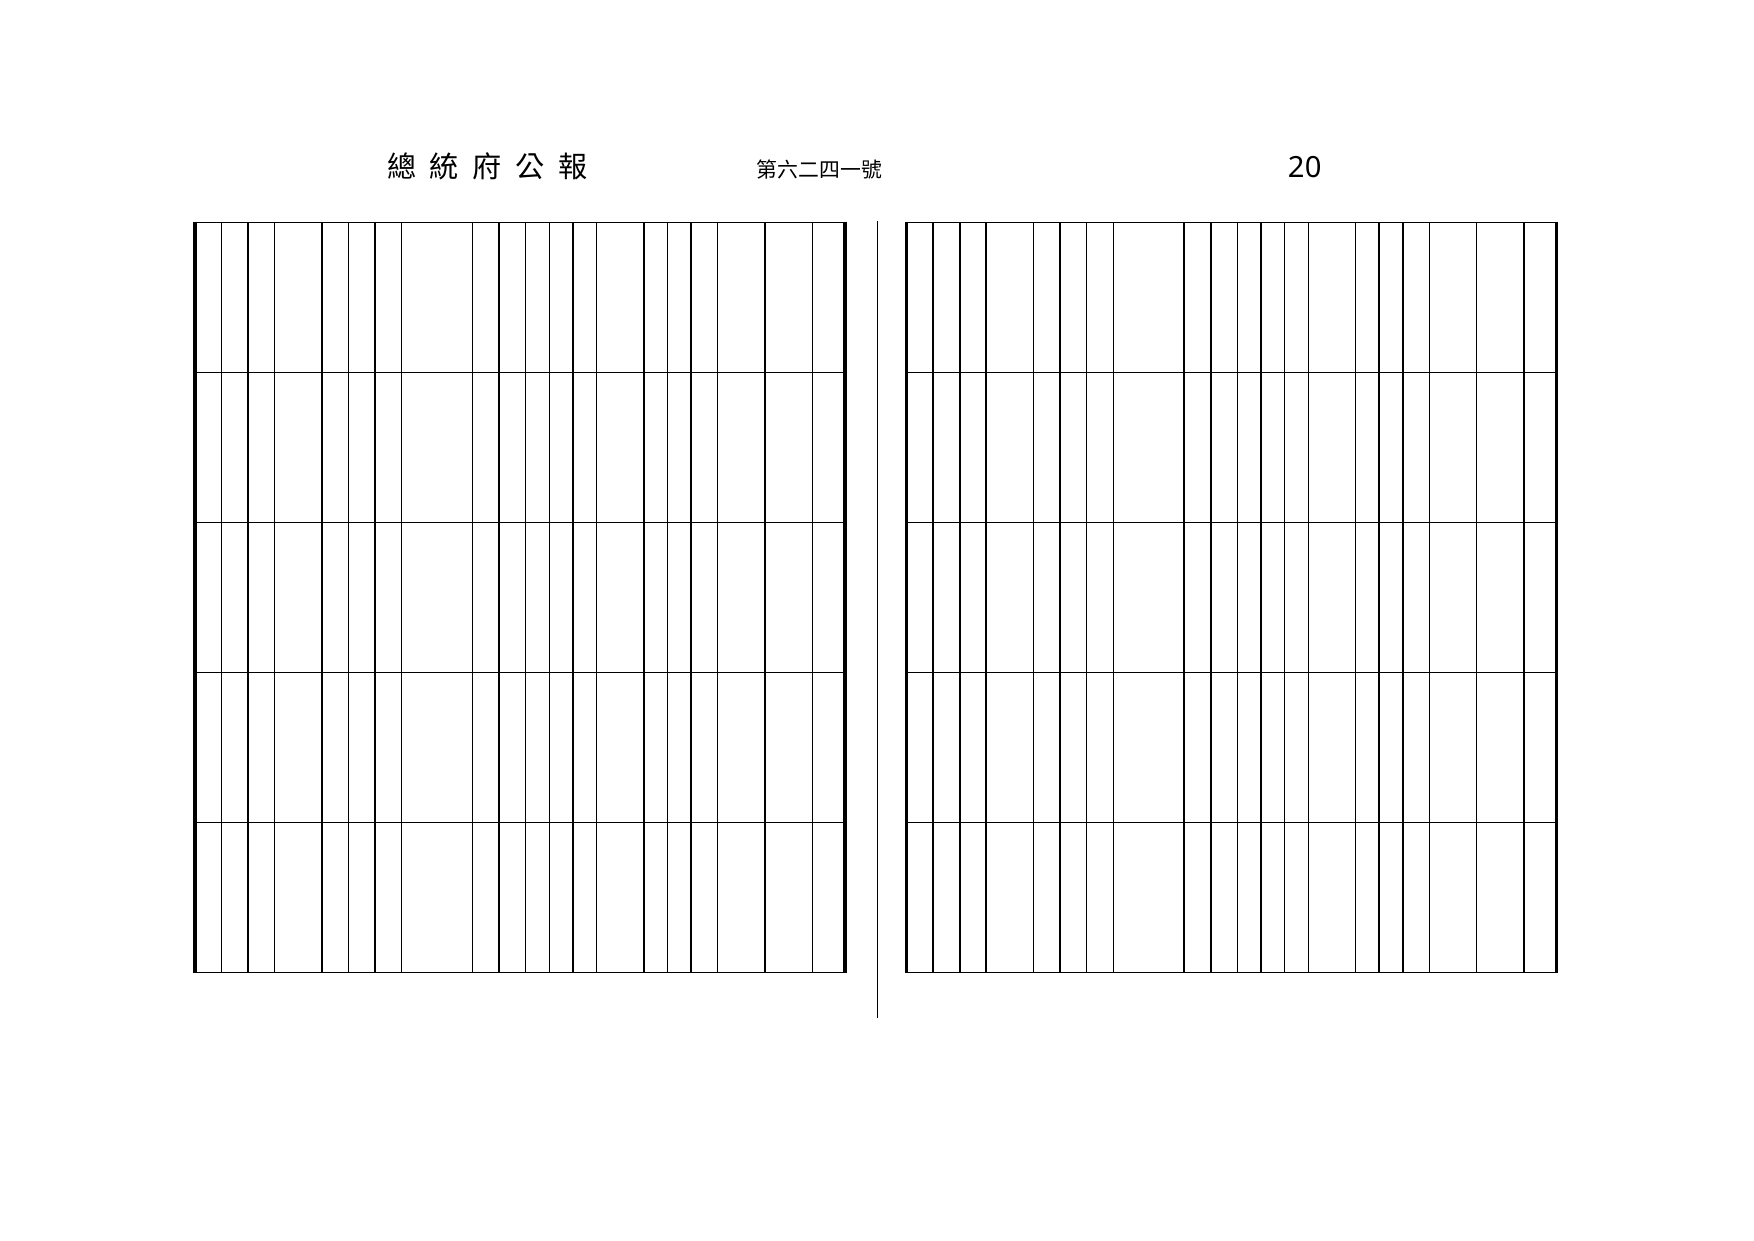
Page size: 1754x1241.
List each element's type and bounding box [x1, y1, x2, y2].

table_cell [597, 823, 620, 972]
table_cell [1477, 673, 1500, 822]
table_cell [1212, 673, 1237, 822]
table_cell [425, 523, 449, 672]
table_cell [934, 523, 959, 672]
table_cell [1087, 523, 1113, 672]
table_cell [1010, 823, 1033, 972]
table_cell [376, 373, 401, 522]
table_cell [574, 223, 596, 372]
table_cell [1010, 373, 1033, 522]
table_cell [620, 823, 643, 972]
table_cell [1309, 823, 1332, 972]
table_cell [718, 223, 741, 372]
table_cell [1332, 673, 1355, 822]
table_cell [813, 823, 843, 972]
table_cell [1380, 673, 1402, 822]
table_cell [473, 373, 498, 522]
table_cell [1380, 823, 1402, 972]
table_cell [574, 823, 596, 972]
table_cell [766, 373, 789, 522]
table_cell [987, 823, 1010, 972]
table_cell [741, 373, 764, 522]
table_cell [550, 373, 572, 522]
table_cell [766, 673, 789, 822]
table_cell [349, 373, 374, 522]
table_cell [298, 673, 321, 822]
table_cell [692, 373, 717, 522]
table_cell [1185, 223, 1210, 372]
table_cell [668, 373, 690, 522]
table_cell [473, 223, 498, 372]
table_cell [500, 523, 525, 672]
table_cell [645, 373, 667, 522]
table_cell [249, 523, 274, 672]
table_cell [934, 223, 959, 372]
table_cell [908, 523, 932, 672]
table_cell [574, 673, 596, 822]
table_cell [1161, 823, 1183, 972]
table_cell [1114, 673, 1137, 822]
table_cell [668, 823, 690, 972]
table_cell [1332, 373, 1355, 522]
table_cell [1525, 223, 1555, 372]
table_cell [550, 223, 572, 372]
table_cell [1212, 523, 1237, 672]
table_cell [500, 373, 525, 522]
table_cell [1262, 223, 1284, 372]
table_cell [813, 523, 843, 672]
table_cell [1061, 373, 1086, 522]
table_cell [668, 223, 690, 372]
table_cell [298, 373, 321, 522]
table_cell [197, 223, 221, 372]
table_cell [1238, 523, 1260, 672]
table_cell [376, 823, 401, 972]
table_cell [908, 373, 932, 522]
table_cell [1356, 223, 1378, 372]
table_cell [449, 223, 472, 372]
table_cell [249, 373, 274, 522]
table_cell [645, 223, 667, 372]
table_cell [1430, 673, 1453, 822]
table_cell [275, 373, 298, 522]
table_cell [620, 373, 643, 522]
table_cell [425, 373, 449, 522]
table_cell [349, 523, 374, 672]
table_cell [1087, 373, 1113, 522]
table_cell [718, 373, 741, 522]
table_cell [789, 523, 812, 672]
table_cell [987, 223, 1010, 372]
table_cell [961, 223, 985, 372]
table_cell [1404, 823, 1429, 972]
table_cell [1262, 823, 1284, 972]
table_cell [500, 823, 525, 972]
table_cell [1477, 223, 1500, 372]
table_cell [298, 823, 321, 972]
table_cell [668, 673, 690, 822]
table_cell [1137, 523, 1161, 672]
table_cell [1430, 523, 1453, 672]
table_cell [813, 223, 843, 372]
table_cell [1525, 823, 1555, 972]
table_cell [323, 373, 348, 522]
table_cell [961, 673, 985, 822]
table_cell [692, 523, 717, 672]
table_cell [620, 523, 643, 672]
table_cell [449, 673, 472, 822]
table_cell [741, 673, 764, 822]
table_cell [1453, 223, 1476, 372]
table_cell [376, 523, 401, 672]
table_cell [741, 523, 764, 672]
table_cell [1137, 823, 1161, 972]
table_cell [574, 373, 596, 522]
table_cell [1034, 823, 1059, 972]
table_cell [323, 673, 348, 822]
table_cell [425, 823, 449, 972]
table_cell [1087, 823, 1113, 972]
table_cell [1309, 673, 1332, 822]
table_cell [934, 823, 959, 972]
table_cell [197, 523, 221, 672]
table_cell [550, 673, 572, 822]
table_cell [1453, 373, 1476, 522]
table_cell [1061, 673, 1086, 822]
table_cell [1500, 673, 1523, 822]
table_cell [1212, 823, 1237, 972]
table_cell [789, 373, 812, 522]
table_cell [249, 673, 274, 822]
table_cell [1430, 823, 1453, 972]
table_cell [1404, 523, 1429, 672]
table_cell [402, 523, 425, 672]
table_cell [349, 823, 374, 972]
table_cell [1477, 523, 1500, 672]
table_cell [222, 373, 247, 522]
table_cell [1061, 223, 1086, 372]
table_cell [1285, 223, 1308, 372]
table_cell [526, 223, 549, 372]
table_cell [473, 523, 498, 672]
table_cell [908, 823, 932, 972]
table_cell [1262, 523, 1284, 672]
table_cell [1034, 223, 1059, 372]
table_cell [1332, 523, 1355, 672]
table_cell [766, 523, 789, 672]
table_cell [934, 673, 959, 822]
table_cell [197, 823, 221, 972]
table_cell [402, 673, 425, 822]
table_cell [1161, 223, 1183, 372]
table_cell [1061, 823, 1086, 972]
table_cell [1285, 373, 1308, 522]
table_cell [1500, 223, 1523, 372]
table_cell [1332, 223, 1355, 372]
table_cell [1114, 823, 1137, 972]
table_cell [1453, 673, 1476, 822]
table_cell [1525, 673, 1555, 822]
table_cell [789, 223, 812, 372]
table_cell [1238, 673, 1260, 822]
table_cell [1010, 523, 1033, 672]
table_cell [908, 223, 932, 372]
table_cell [645, 523, 667, 672]
table_cell [298, 523, 321, 672]
table_cell [449, 373, 472, 522]
table_cell [1477, 373, 1500, 522]
table_cell [376, 223, 401, 372]
table_cell [449, 823, 472, 972]
table_cell [1500, 523, 1523, 672]
table_cell [249, 823, 274, 972]
table_cell [1525, 373, 1555, 522]
table_cell [766, 223, 789, 372]
table_cell [1356, 373, 1378, 522]
table_cell [1185, 523, 1210, 672]
table_cell [1430, 373, 1453, 522]
table_cell [425, 673, 449, 822]
table_cell [961, 523, 985, 672]
table_cell [813, 673, 843, 822]
table_cell [1477, 823, 1500, 972]
table_cell [323, 823, 348, 972]
table_cell [692, 823, 717, 972]
table_cell [1404, 373, 1429, 522]
table_cell [449, 523, 472, 672]
table_cell [1087, 673, 1113, 822]
table_cell [222, 823, 247, 972]
table_cell [1185, 823, 1210, 972]
table_cell [298, 223, 321, 372]
table_cell [249, 223, 274, 372]
table_cell [1185, 373, 1210, 522]
table_cell [1161, 523, 1183, 672]
table_cell [1185, 673, 1210, 822]
table_cell [668, 523, 690, 672]
table_cell [1453, 823, 1476, 972]
table_cell [766, 823, 789, 972]
table_cell [789, 823, 812, 972]
table_cell [1161, 673, 1183, 822]
table_cell [473, 823, 498, 972]
table_cell [526, 373, 549, 522]
table_cell [1238, 223, 1260, 372]
table_cell [1285, 823, 1308, 972]
table_cell [1010, 223, 1033, 372]
table_cell [1137, 673, 1161, 822]
table_cell [550, 823, 572, 972]
table_cell [597, 223, 620, 372]
table_cell [1380, 523, 1402, 672]
table_cell [402, 823, 425, 972]
table_cell [349, 673, 374, 822]
table_cell [574, 523, 596, 672]
table_cell [222, 223, 247, 372]
table_cell [813, 373, 843, 522]
table_cell [1137, 373, 1161, 522]
table_cell [597, 673, 620, 822]
table_cell [1034, 673, 1059, 822]
table_cell [1525, 523, 1555, 672]
table_cell [526, 823, 549, 972]
table_cell [1309, 523, 1332, 672]
table_cell [645, 673, 667, 822]
table_cell [323, 523, 348, 672]
table_cell [349, 223, 374, 372]
table_cell [987, 373, 1010, 522]
table_cell [620, 223, 643, 372]
table_cell [908, 673, 932, 822]
table_cell [1212, 373, 1237, 522]
table_cell [1404, 223, 1429, 372]
table_cell [275, 823, 298, 972]
table_cell [961, 373, 985, 522]
table_cell [692, 223, 717, 372]
table_cell [197, 373, 221, 522]
table_cell [500, 223, 525, 372]
table_cell [718, 673, 741, 822]
table_cell [1238, 373, 1260, 522]
table_cell [1309, 223, 1332, 372]
table_cell [1285, 523, 1308, 672]
table_cell [1087, 223, 1113, 372]
table_cell [934, 373, 959, 522]
table_cell [1161, 373, 1183, 522]
table_cell [222, 523, 247, 672]
table_cell [275, 673, 298, 822]
table_cell [1380, 373, 1402, 522]
table_cell [1114, 523, 1137, 672]
table_cell [987, 523, 1010, 672]
table_cell [620, 673, 643, 822]
table_cell [789, 673, 812, 822]
table_cell [1114, 373, 1137, 522]
table_cell [222, 673, 247, 822]
table_cell [1430, 223, 1453, 372]
table_cell [692, 673, 717, 822]
table_cell [741, 223, 764, 372]
table_cell [1010, 673, 1033, 822]
table_cell [376, 673, 401, 822]
table_cell [197, 673, 221, 822]
table_cell [597, 373, 620, 522]
table_cell [425, 223, 449, 372]
table_cell [741, 823, 764, 972]
table_cell [1034, 373, 1059, 522]
table_cell [1500, 373, 1523, 522]
table_cell [550, 523, 572, 672]
table_cell [1114, 223, 1137, 372]
table_cell [1356, 523, 1378, 672]
table_cell [1356, 673, 1378, 822]
table_cell [1500, 823, 1523, 972]
table_cell [275, 223, 298, 372]
table_cell [597, 523, 620, 672]
table_cell [1285, 673, 1308, 822]
table_cell [1034, 523, 1059, 672]
table_cell [473, 673, 498, 822]
table_cell [526, 673, 549, 822]
table_cell [1380, 223, 1402, 372]
table_cell [1238, 823, 1260, 972]
table_cell [1404, 673, 1429, 822]
table_cell [323, 223, 348, 372]
table_cell [402, 373, 425, 522]
table_cell [1453, 523, 1476, 672]
table_cell [1212, 223, 1237, 372]
table_cell [402, 223, 425, 372]
table_cell [1356, 823, 1378, 972]
table_cell [718, 823, 741, 972]
table_cell [500, 673, 525, 822]
table_cell [1309, 373, 1332, 522]
table_cell [961, 823, 985, 972]
table_cell [1332, 823, 1355, 972]
table_cell [275, 523, 298, 672]
table_cell [1137, 223, 1161, 372]
table_cell [987, 673, 1010, 822]
table_cell [645, 823, 667, 972]
table_cell [1061, 523, 1086, 672]
table_cell [718, 523, 741, 672]
table_cell [1262, 373, 1284, 522]
table_cell [526, 523, 549, 672]
table_cell [1262, 673, 1284, 822]
